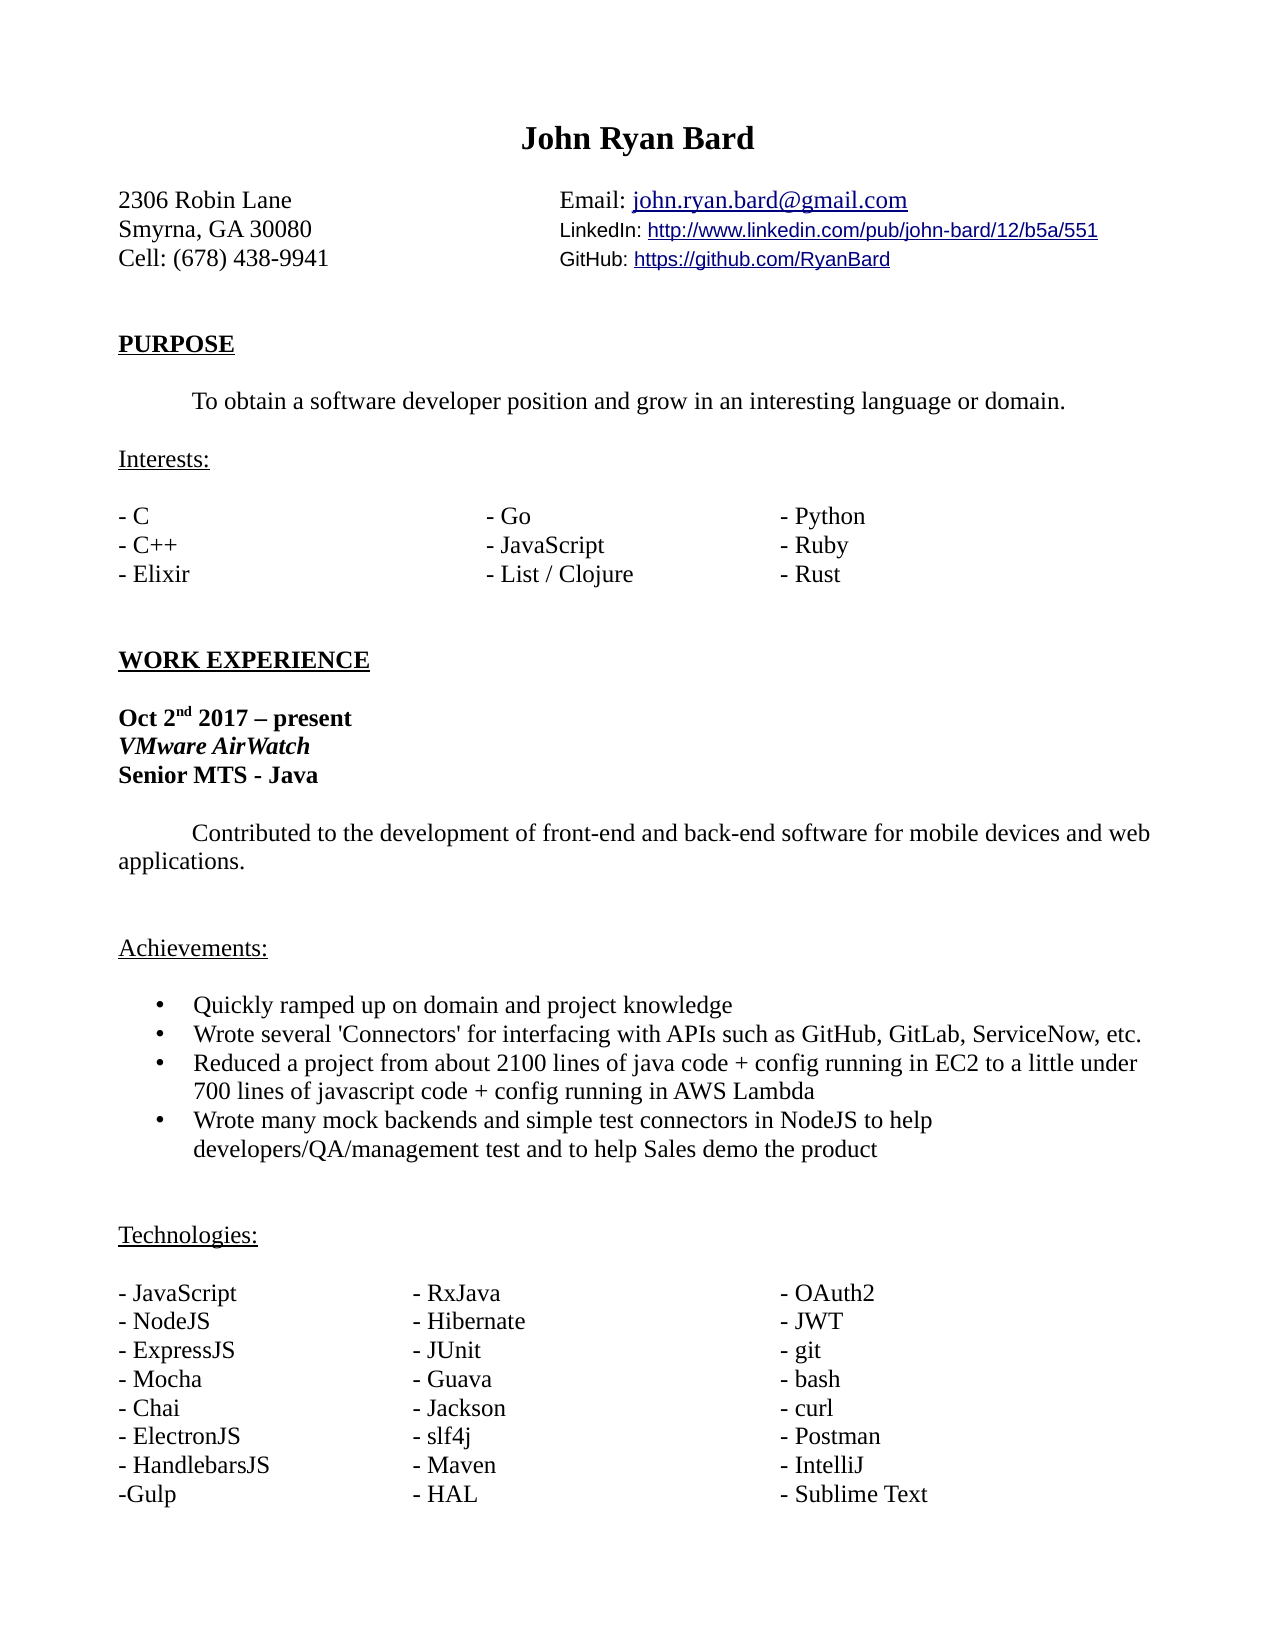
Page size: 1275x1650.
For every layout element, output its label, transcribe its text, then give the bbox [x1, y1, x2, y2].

text - Elixir - List / Clojure - Rust [118, 559, 1157, 588]
text John Ryan Bard [118, 118, 1157, 156]
list Wrote many mock backends and simple test connectors in NodeJS to help developers/QA/management test and to help Sales demo the product [156, 1105, 1157, 1163]
text WORK EXPERIENCE [118, 645, 1157, 674]
text - Chai - Jackson - curl [118, 1393, 1157, 1421]
text Senior MTS - Java [118, 760, 1157, 789]
text - JavaScript - RxJava - OAuth2 [118, 1278, 1157, 1306]
list Wrote several 'Connectors' for interfacing with APIs such as GitHub, GitLab, ServiceNow, etc. [156, 1019, 1157, 1048]
text - C - Go - Python [118, 501, 1157, 530]
text - ElectronJS - slf4j - Postman [118, 1421, 1157, 1450]
text Cell: (678) 438-9941 GitHub: https://github.com/RyanBard [118, 243, 1157, 271]
text Smyrna, GA 30080 LinkedIn: http://www.linkedin.com/pub/john-bard/12/b5a/551 [118, 214, 1157, 243]
text VMware AirWatch [118, 731, 1157, 760]
text PURPOSE [118, 329, 1157, 358]
text Achievements: [118, 933, 1157, 961]
text - NodeJS - Hibernate - JWT [118, 1306, 1157, 1335]
text - ExpressJS - JUnit - git [118, 1335, 1157, 1364]
text Interests: [118, 444, 1157, 473]
list Quickly ramped up on domain and project knowledge [156, 990, 1157, 1019]
text Oct 2nd 2017 – present [118, 703, 1157, 731]
text - C++ - JavaScript - Ruby [118, 530, 1157, 559]
text -Gulp - HAL - Sublime Text [118, 1479, 1157, 1508]
text Contributed to the development of front-end and back-end software for mobile devices and web applications. [118, 818, 1157, 875]
text 2306 Robin Lane Email: john.ryan.bard@gmail.com [118, 185, 1157, 214]
text Technologies: [118, 1220, 1157, 1249]
text - Mocha - Guava - bash [118, 1364, 1157, 1393]
text - HandlebarsJS - Maven - IntelliJ [118, 1450, 1157, 1479]
text To obtain a software developer position and grow in an interesting language or domain. [118, 386, 1157, 415]
list Reduced a project from about 2100 lines of java code + config running in EC2 to a little under 700 lines of javascript code + config running in AWS Lambda [156, 1048, 1157, 1105]
